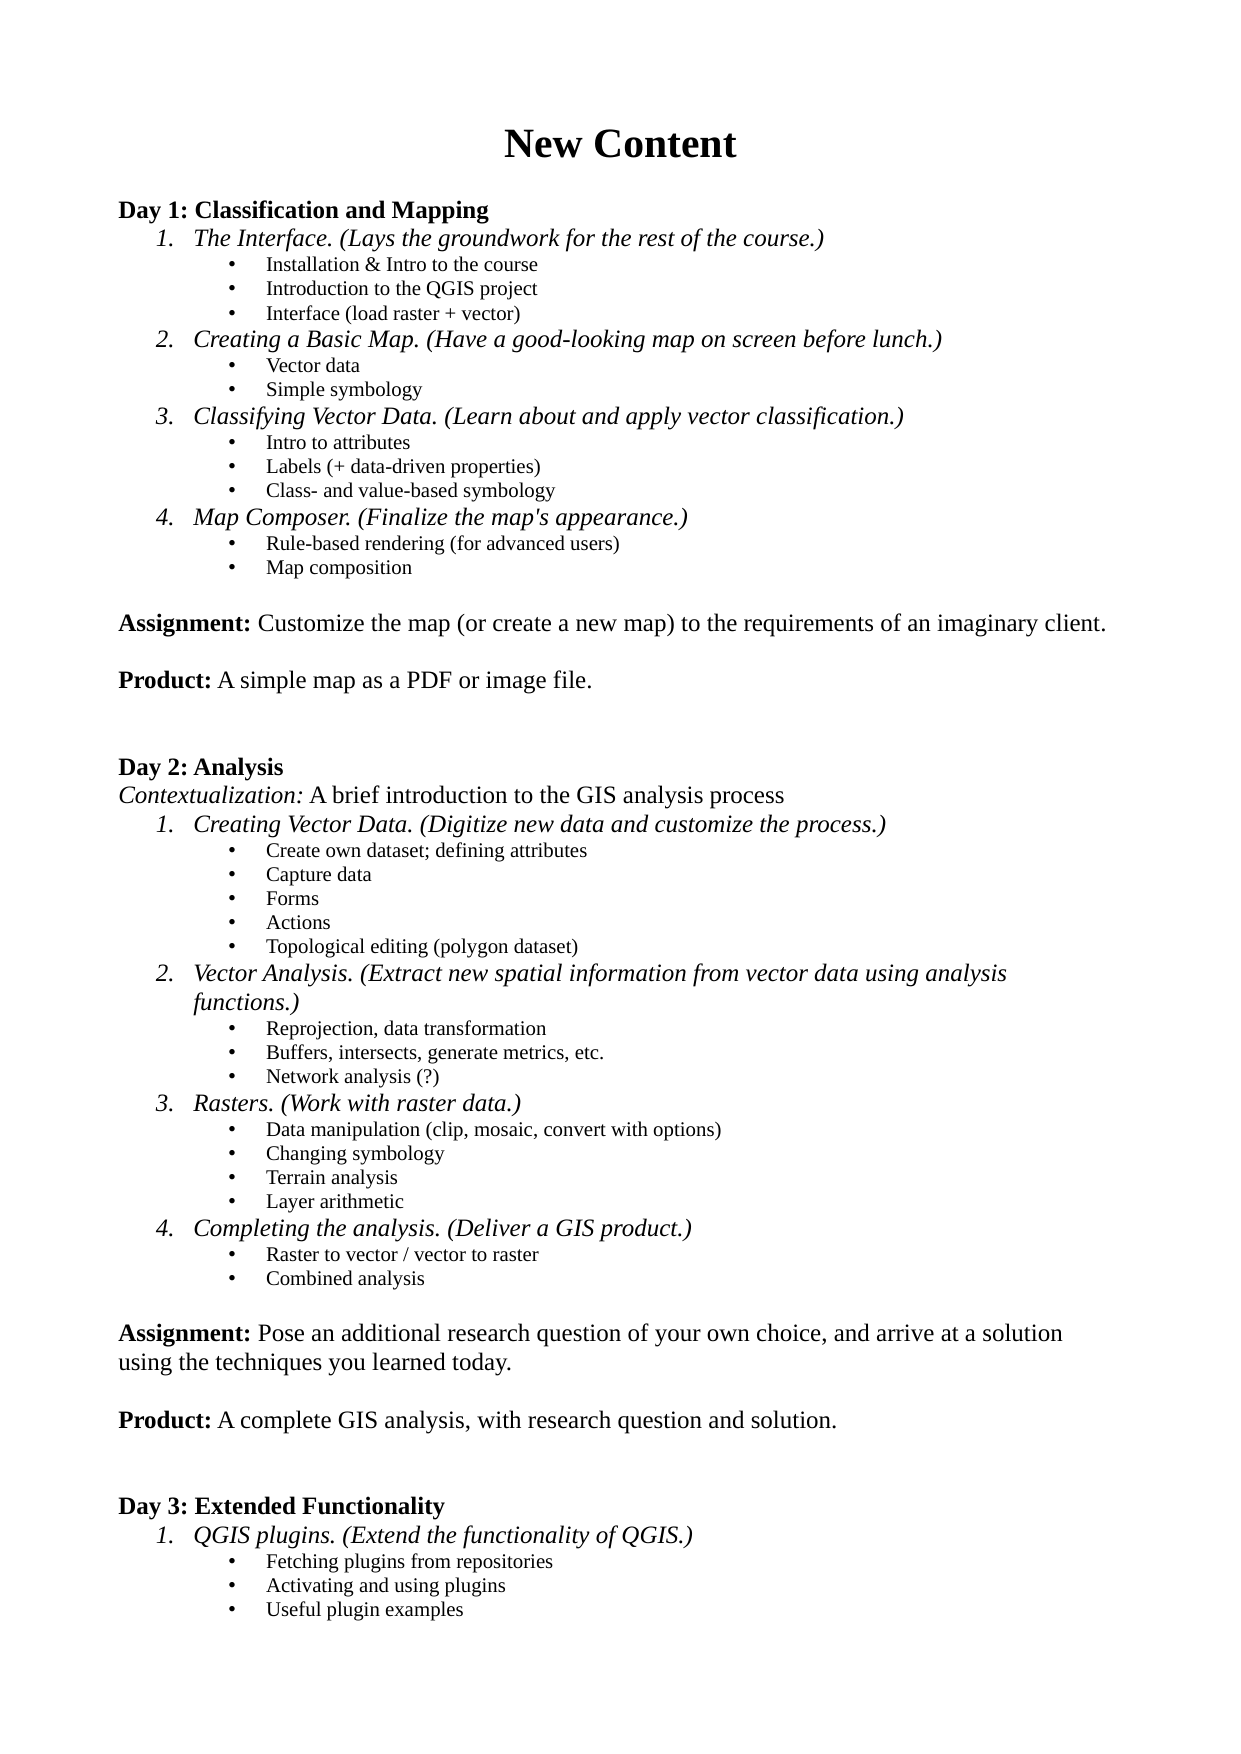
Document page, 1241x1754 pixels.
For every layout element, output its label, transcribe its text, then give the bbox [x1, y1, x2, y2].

text Contextualization: A brief introduction to the GIS analysis process [118, 780, 1122, 809]
list Interface (load raster + vector) [228, 300, 1122, 324]
list QGIS plugins. (Extend the functionality of QGIS.) [156, 1520, 1122, 1548]
list Intro to attributes [228, 430, 1122, 454]
list Useful plugin examples [228, 1597, 1122, 1621]
list Create own dataset; defining attributes [228, 838, 1122, 862]
list Actions [228, 910, 1122, 934]
list Vector Analysis. (Extract new spatial information from vector data using analysis functions.) [156, 958, 1122, 1016]
text Day 1: Classification and Mapping [118, 195, 1122, 223]
list Forms [228, 886, 1122, 910]
list Fetching plugins from repositories [228, 1548, 1122, 1573]
list Simple symbology [228, 377, 1122, 401]
list Installation & Intro to the course [228, 252, 1122, 276]
text Day 2: Analysis [118, 752, 1122, 780]
text Assignment: Pose an additional research question of your own choice, and arrive at a solution using the techniques you learned today. [118, 1318, 1122, 1376]
text Assignment: Customize the map (or create a new map) to the requirements of an imaginary client. [118, 608, 1122, 637]
list Map composition [228, 555, 1122, 579]
list Vector data [228, 353, 1122, 377]
list Capture data [228, 862, 1122, 886]
list Reprojection, data transformation [228, 1016, 1122, 1040]
list Map Composer. (Finalize the map's appearance.) [156, 502, 1122, 531]
list Creating a Basic Map. (Have a good-looking map on screen before lunch.) [156, 324, 1122, 353]
list Combined analysis [228, 1266, 1122, 1290]
list Layer arithmetic [228, 1189, 1122, 1213]
text New Content [118, 118, 1122, 166]
list Labels (+ data-driven properties) [228, 454, 1122, 478]
list Rasters. (Work with raster data.) [156, 1088, 1122, 1117]
list The Interface. (Lays the groundwork for the rest of the course.) [156, 223, 1122, 252]
list Introduction to the QGIS project [228, 276, 1122, 300]
list Classifying Vector Data. (Learn about and apply vector classification.) [156, 401, 1122, 430]
text Product: A simple map as a PDF or image file. [118, 665, 1122, 694]
list Raster to vector / vector to raster [228, 1242, 1122, 1266]
list Changing symbology [228, 1141, 1122, 1165]
list Topological editing (polygon dataset) [228, 934, 1122, 958]
list Terrain analysis [228, 1165, 1122, 1189]
list Data manipulation (clip, mosaic, convert with options) [228, 1117, 1122, 1141]
list Class- and value-based symbology [228, 478, 1122, 502]
list Activating and using plugins [228, 1573, 1122, 1597]
list Creating Vector Data. (Digitize new data and customize the process.) [156, 809, 1122, 838]
list Rule-based rendering (for advanced users) [228, 531, 1122, 555]
text Day 3: Extended Functionality [118, 1491, 1122, 1520]
list Buffers, intersects, generate metrics, etc. [228, 1040, 1122, 1064]
text Product: A complete GIS analysis, with research question and solution. [118, 1405, 1122, 1433]
list Network analysis (?) [228, 1064, 1122, 1088]
list Completing the analysis. (Deliver a GIS product.) [156, 1213, 1122, 1242]
